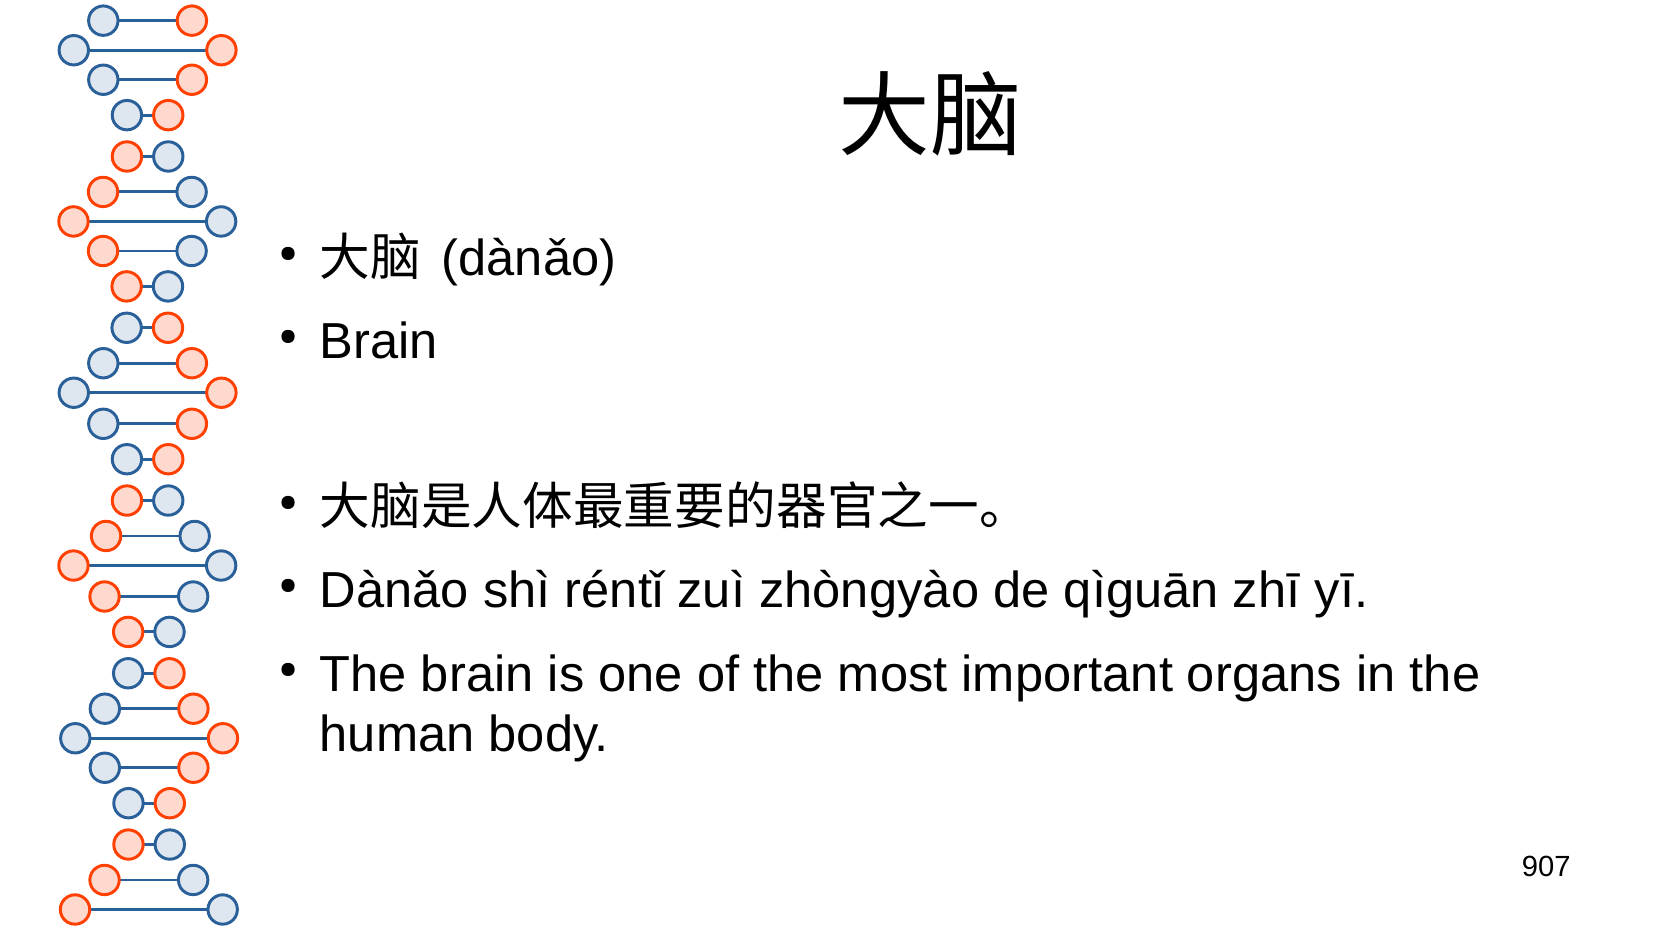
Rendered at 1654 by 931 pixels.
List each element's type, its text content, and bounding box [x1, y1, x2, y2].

list 大脑 (dànǎo) Brain 大脑是人体最重要的器官之一。 Dànǎo shì réntǐ zuì zhòngyào de qìguān zhī yī. The brain is one of the most important organs in the human body. [265, 224, 1595, 764]
title 大脑 [265, 35, 1595, 189]
